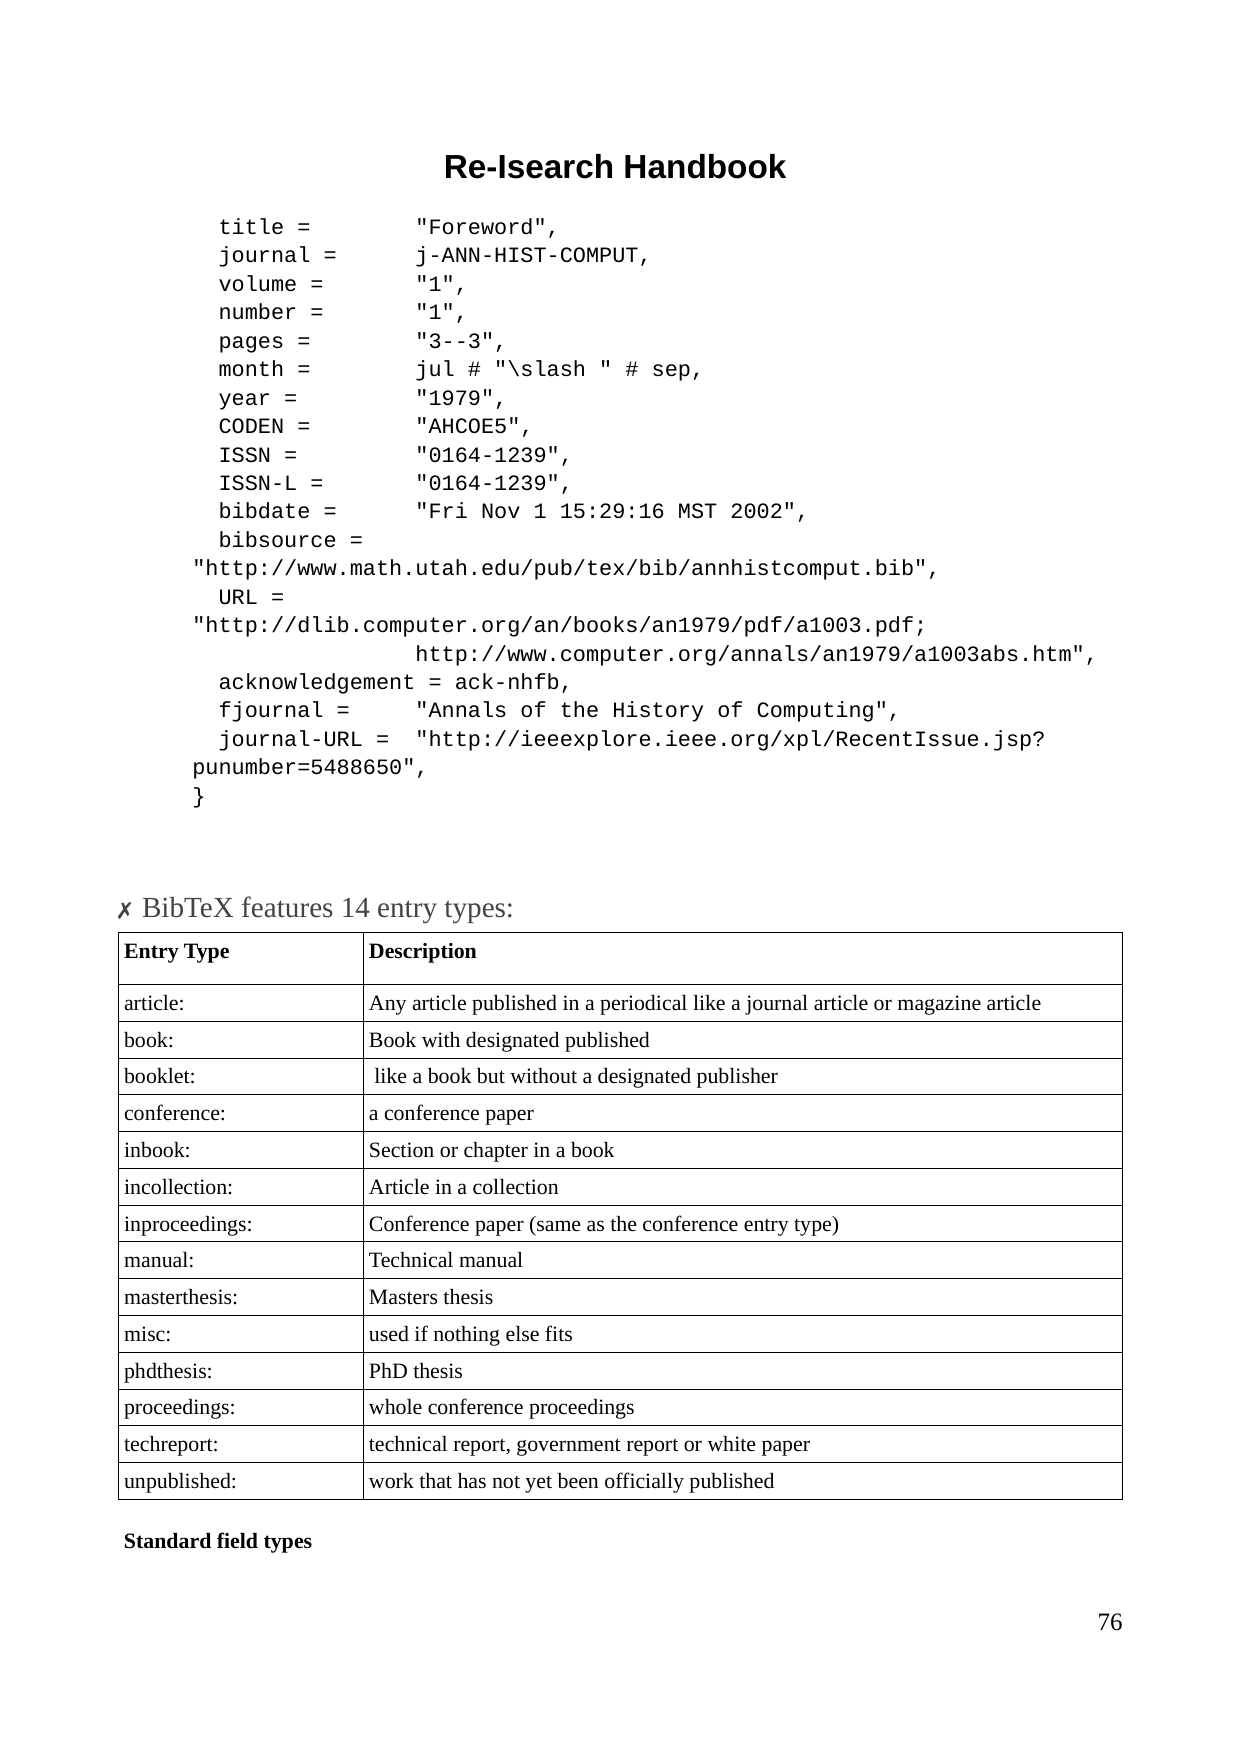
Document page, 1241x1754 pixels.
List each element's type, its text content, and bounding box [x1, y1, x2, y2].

table_cell Technical manual [364, 1242, 1122, 1278]
text journal-URL = "http://ieeexplore.ieee.org/xpl/RecentIssue.jsp?punumber=5488650", [192, 728, 1122, 781]
text http://www.computer.org/annals/an1979/a1003abs.htm", [192, 643, 1122, 668]
table_cell proceedings: [119, 1390, 363, 1425]
table_header Entry Type [119, 933, 363, 984]
table_cell Book with designated published [364, 1022, 1122, 1058]
text ISSN = "0164-1239", [192, 444, 1122, 468]
table_cell Article in a collection [364, 1169, 1122, 1205]
table_cell whole conference proceedings [364, 1390, 1122, 1425]
text acknowledgement = ack-nhfb, [192, 671, 1122, 696]
text CODEN = "AHCOE5", [192, 415, 1122, 440]
table_cell Section or chapter in a book [364, 1132, 1122, 1168]
table_cell masterthesis: [119, 1279, 363, 1315]
table_cell used if nothing else fits [364, 1316, 1122, 1352]
text number = "1", [192, 302, 1122, 326]
table_cell manual: [119, 1242, 363, 1278]
table_cell Any article published in a periodical like a journal article or magazine article [364, 985, 1122, 1021]
text URL = "http://dlib.computer.org/an/books/an1979/pdf/a1003.pdf; [192, 586, 1122, 639]
table_cell techreport: [119, 1426, 363, 1462]
text fjournal = "Annals of the History of Computing", [192, 700, 1122, 724]
table_cell article: [119, 985, 363, 1021]
table_cell incollection: [119, 1169, 363, 1205]
table_cell booklet: [119, 1059, 363, 1094]
table_cell phdthesis: [119, 1353, 363, 1388]
table_cell like a book but without a designated publisher [364, 1059, 1122, 1094]
table_cell unpublished: [119, 1463, 363, 1499]
table_header Description [364, 933, 1122, 984]
text bibdate = "Fri Nov 1 15:29:16 MST 2002", [192, 501, 1122, 525]
text journal = j-ANN-HIST-COMPUT, [192, 245, 1122, 269]
text Standard field types [118, 1528, 1122, 1553]
text pages = "3--3", [192, 330, 1122, 355]
table_cell book: [119, 1022, 363, 1058]
subtitle BibTeX features 14 entry types: [118, 890, 1122, 924]
text volume = "1", [192, 273, 1122, 298]
text bibsource = "http://www.math.utah.edu/pub/tex/bib/annhistcomput.bib", [192, 529, 1122, 582]
table_cell a conference paper [364, 1095, 1122, 1131]
table_cell PhD thesis [364, 1353, 1122, 1388]
text year = "1979", [192, 387, 1122, 412]
text month = jul # "\slash " # sep, [192, 358, 1122, 383]
table_cell technical report, government report or white paper [364, 1426, 1122, 1462]
table_cell Masters thesis [364, 1279, 1122, 1315]
text } [192, 785, 1122, 810]
table_cell inbook: [119, 1132, 363, 1168]
table_cell inproceedings: [119, 1206, 363, 1241]
table_cell conference: [119, 1095, 363, 1131]
text title = "Foreword", [192, 216, 1122, 241]
table_cell work that has not yet been officially published [364, 1463, 1122, 1499]
table_cell Conference paper (same as the conference entry type) [364, 1206, 1122, 1241]
text ISSN-L = "0164-1239", [192, 472, 1122, 497]
table_cell misc: [119, 1316, 363, 1352]
